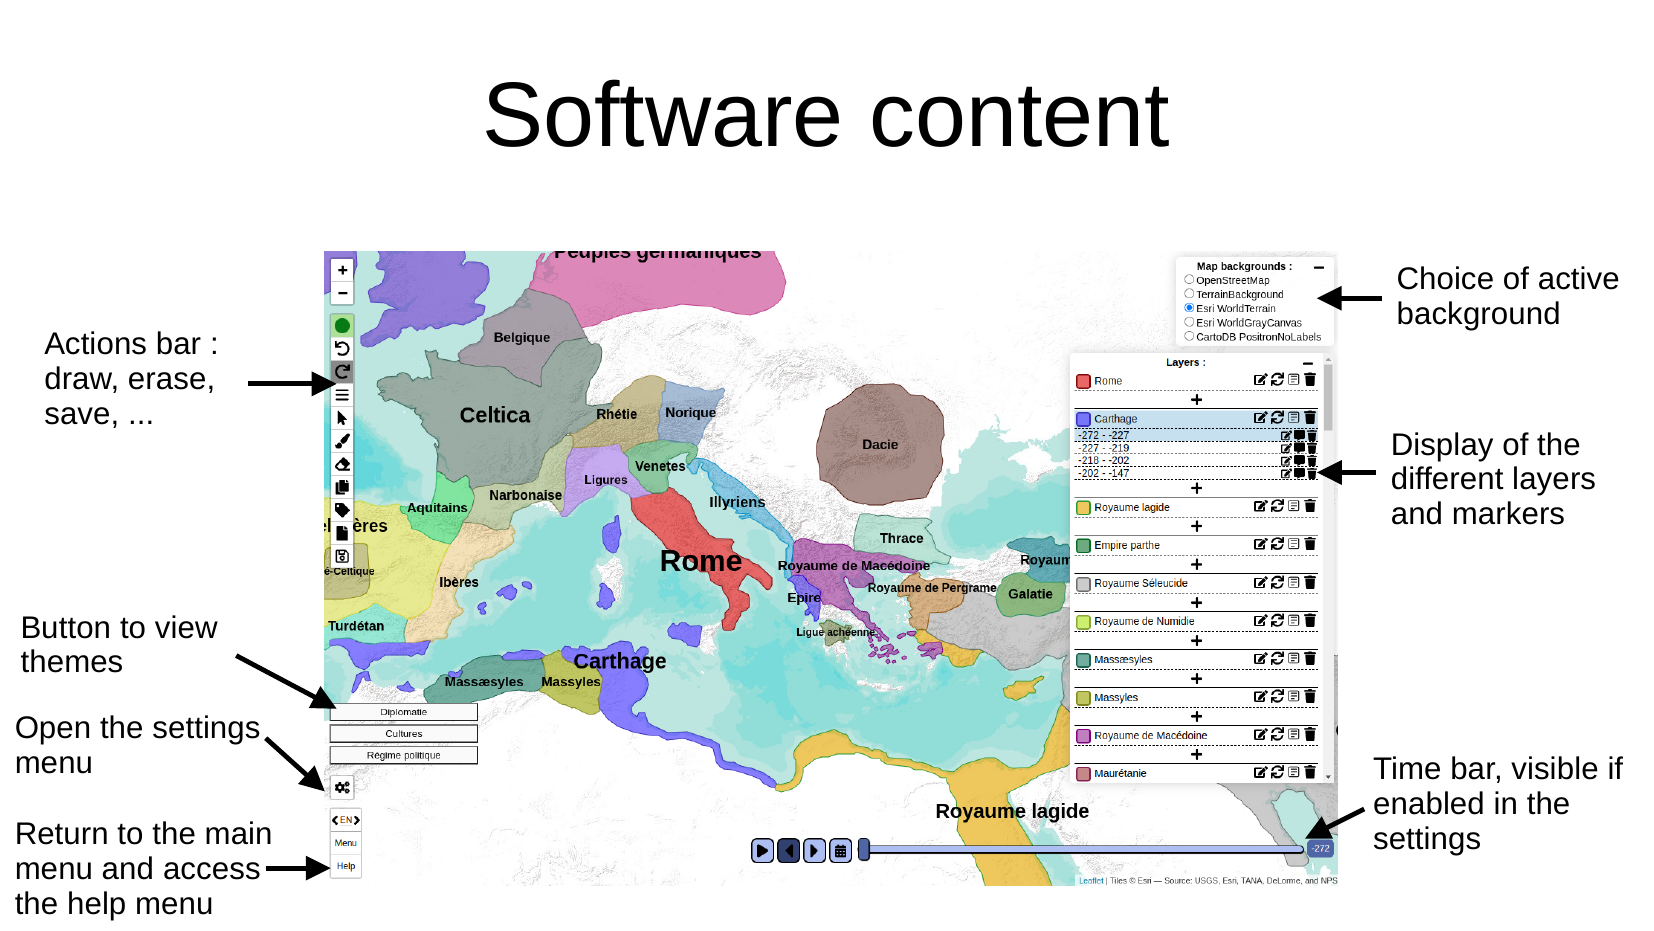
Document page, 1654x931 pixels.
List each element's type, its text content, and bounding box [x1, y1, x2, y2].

text_box Time bar, visible if enabled in the settings [1358, 744, 1654, 864]
text_box Display of the different layers and markers [1375, 419, 1654, 539]
text_box Button to view themes [5, 602, 325, 687]
text_box Actions bar : draw, erase, save, ... [29, 319, 296, 443]
picture [324, 251, 1338, 886]
text_box Return to the main menu and access the help menu [0, 809, 296, 929]
title Software content [82, 37, 1571, 193]
text_box Open the settings menu [0, 702, 349, 792]
text_box Choice of active background [1381, 253, 1654, 343]
